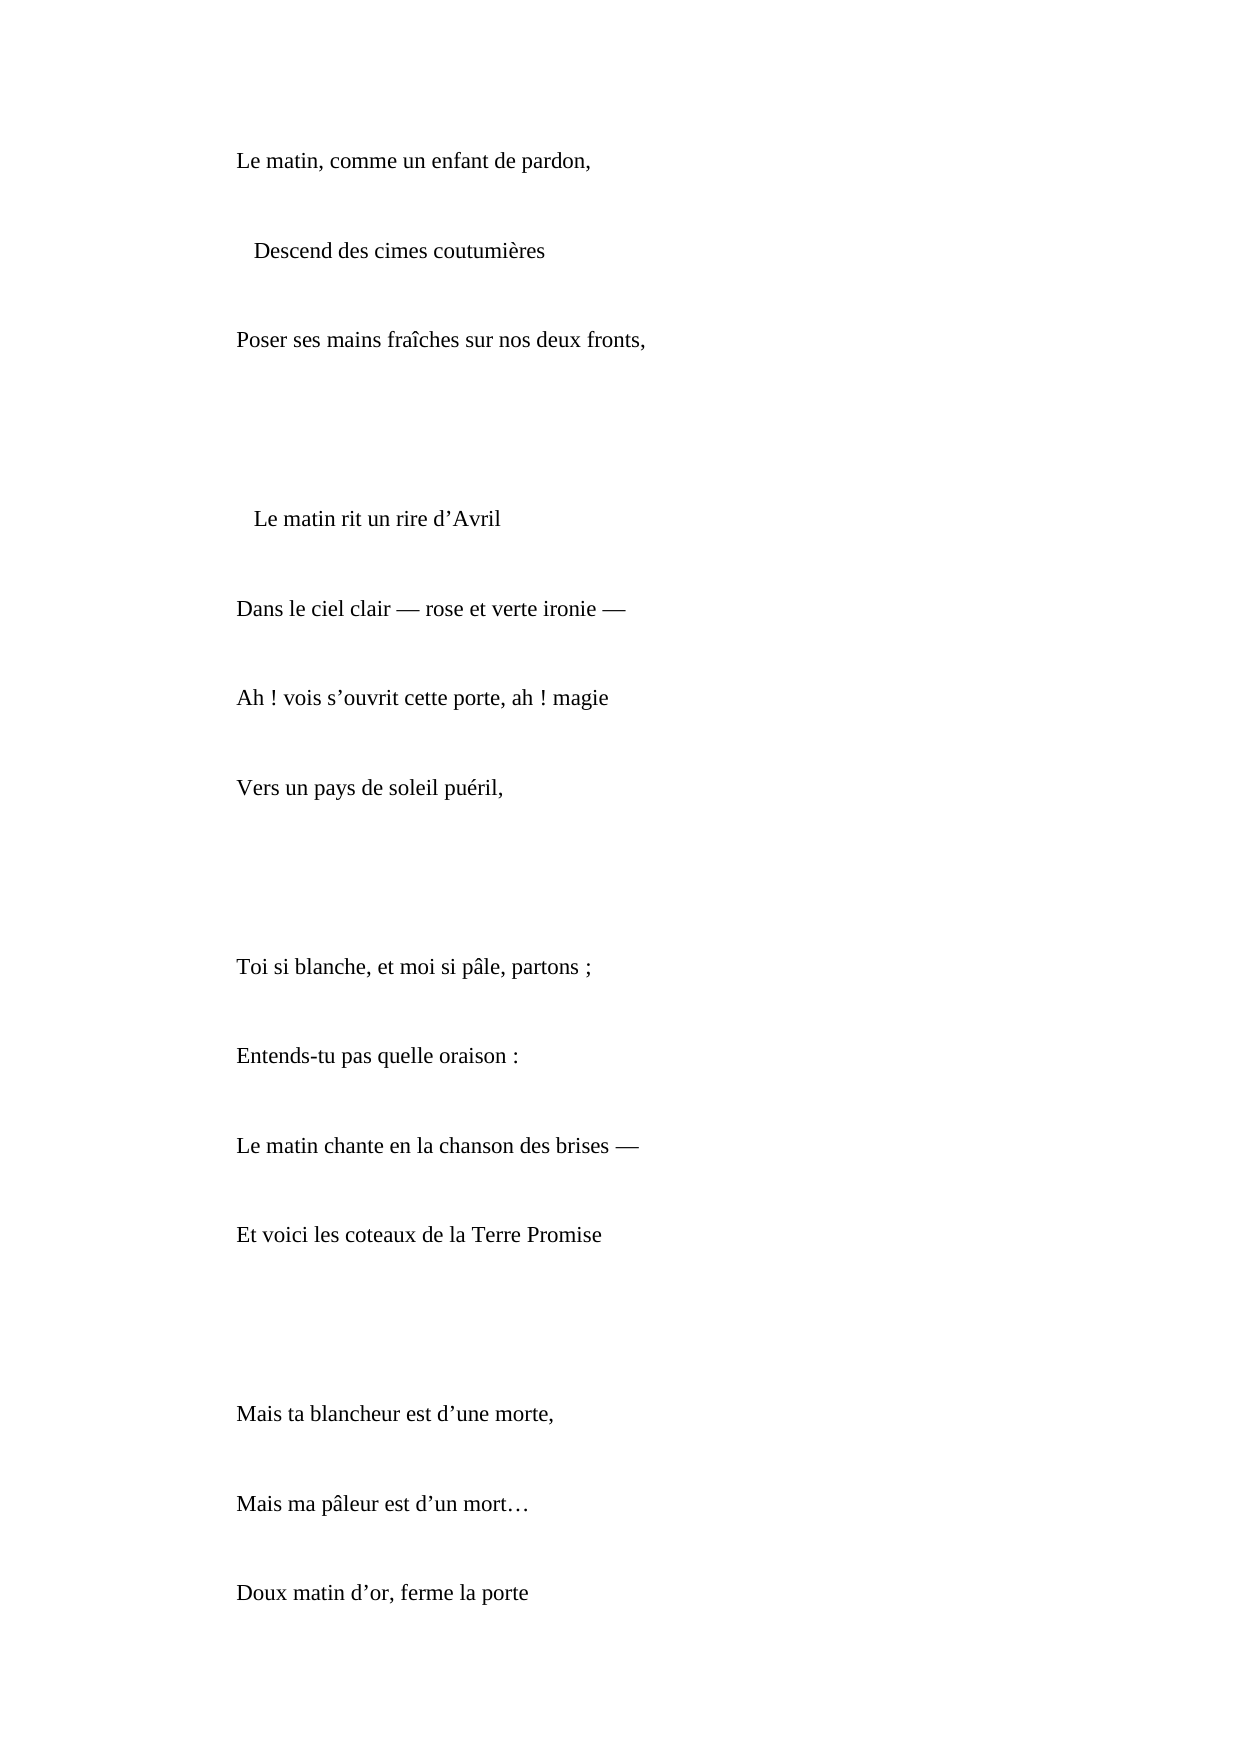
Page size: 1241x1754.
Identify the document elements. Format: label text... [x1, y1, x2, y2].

text Dans le ciel clair — rose et verte ironie — [236, 595, 1093, 621]
text Ah ! vois s’ouvrit cette porte, ah ! magie [236, 684, 1093, 711]
text Doux matin d’or, ferme la porte [236, 1579, 1093, 1606]
text Le matin, comme un enfant de pardon, [236, 148, 1093, 174]
text Poser ses mains fraîches sur nos deux fronts, [236, 327, 1093, 353]
text Entends-tu pas quelle oraison : [236, 1042, 1093, 1069]
text Mais ma pâleur est d’un mort… [236, 1490, 1093, 1516]
text Vers un pays de soleil puéril, [236, 774, 1093, 800]
text Toi si blanche, et moi si pâle, partons ; [236, 953, 1093, 979]
text Descend des cimes coutumières [236, 237, 1093, 263]
text Le matin rit un rire d’Avril [236, 506, 1093, 532]
text Mais ta blancheur est d’une morte, [236, 1400, 1093, 1427]
text Et voici les coteaux de la Terre Promise [236, 1221, 1093, 1248]
text Le matin chante en la chanson des brises — [236, 1132, 1093, 1158]
